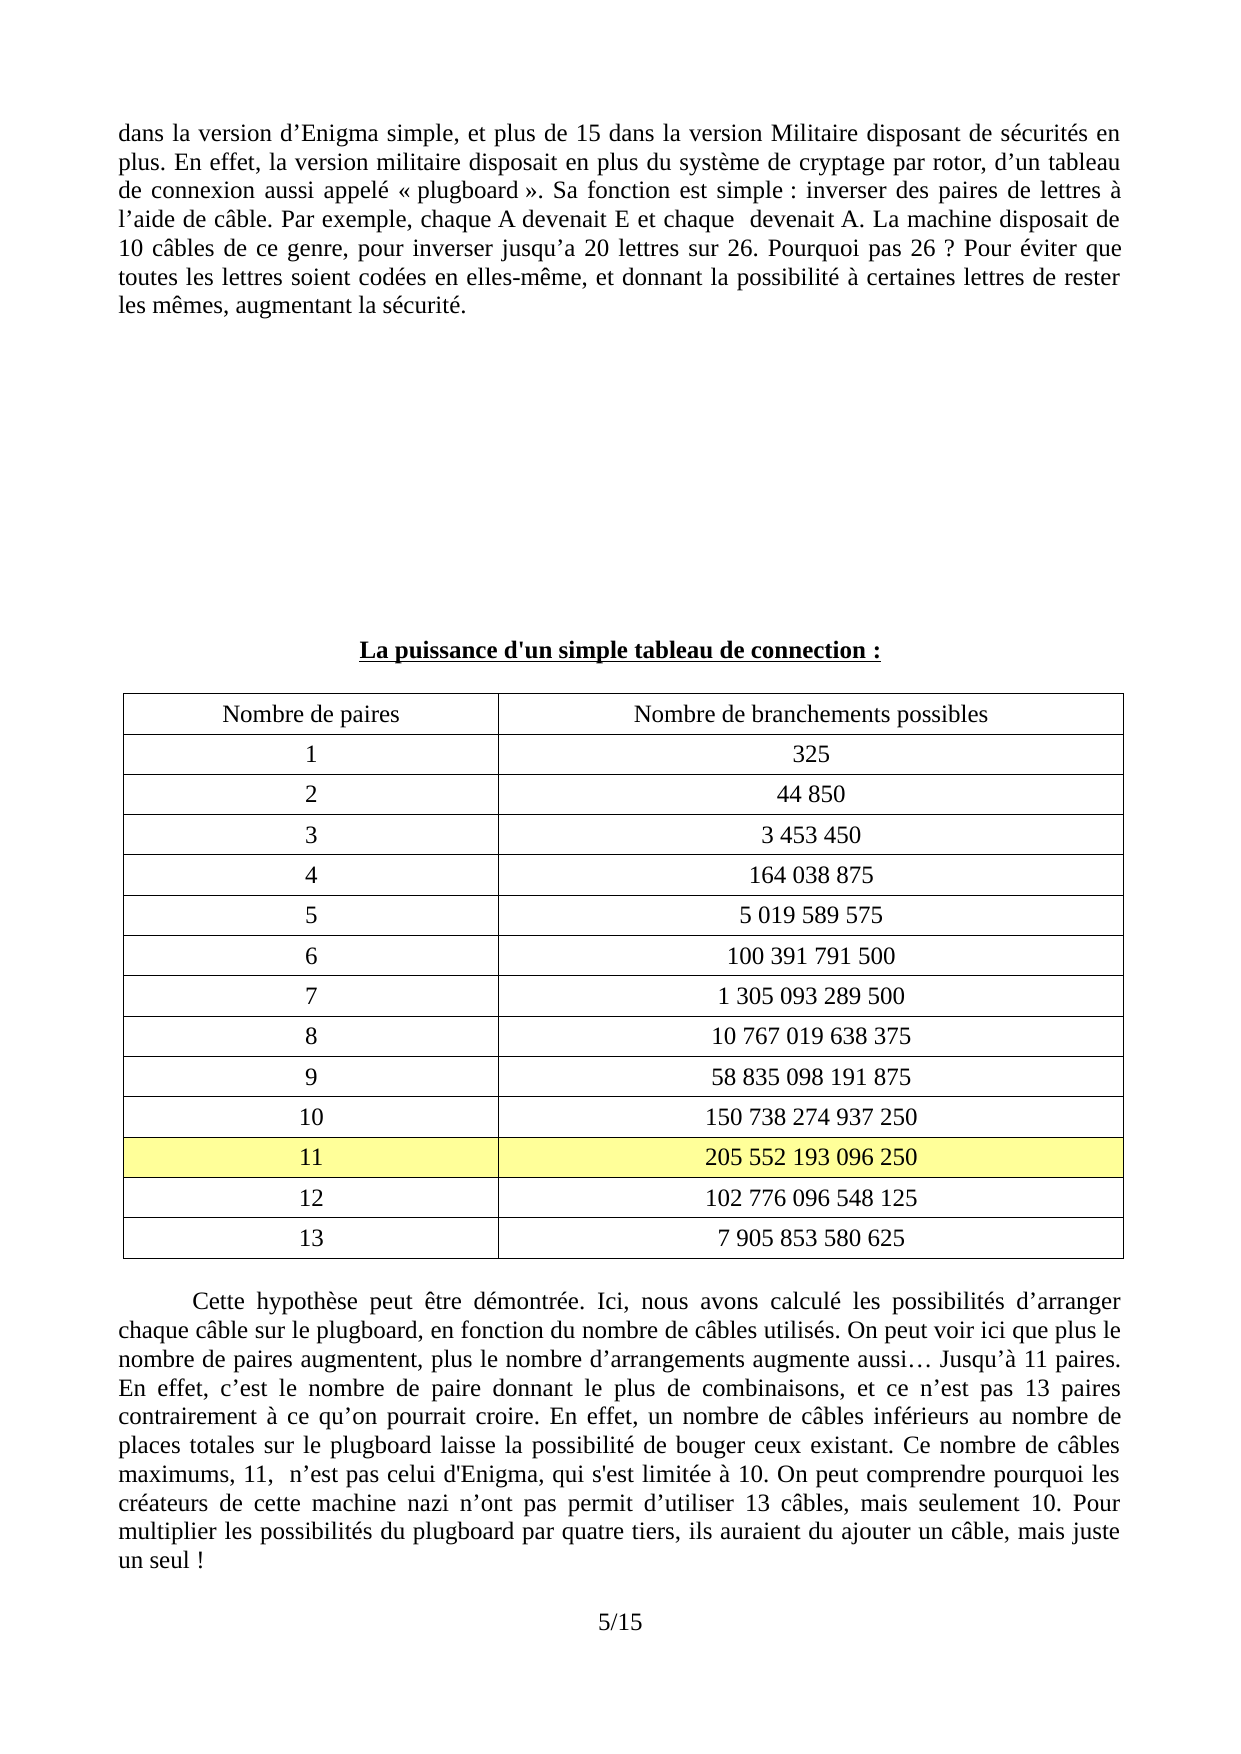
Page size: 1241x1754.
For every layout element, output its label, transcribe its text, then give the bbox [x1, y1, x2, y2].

table_cell 205 552 193 096 250 [499, 1138, 1123, 1177]
table_header Nombre de paires [124, 694, 498, 733]
table_cell 10 [124, 1097, 498, 1137]
table_cell 7 905 853 580 625 [499, 1218, 1123, 1257]
table_cell 7 [124, 976, 498, 1016]
table_cell 150 738 274 937 250 [499, 1097, 1123, 1137]
table_cell 5 [124, 896, 498, 935]
table_cell 58 835 098 191 875 [499, 1057, 1123, 1096]
text dans la version d’Enigma simple, et plus de 15 dans la version Militaire disposant de sécurités en plus. En effet, la version militaire disposait en plus du système de cryptage par rotor, d’un tableau de connexion aussi appelé « plugboard ». Sa fonction est simple : inverser des paires de lettres à l’aide de câble. Par exemple, chaque A devenait E et chaque devenait A. La machine disposait de 10 câbles de ce genre, pour inverser jusqu’a 20 lettres sur 26. Pourquoi pas 26 ? Pour éviter que toutes les lettres soient codées en elles-même, et donnant la possibilité à certaines lettres de rester les mêmes, augmentant la sécurité. [118, 118, 1122, 319]
table_cell 1 [124, 735, 498, 774]
table_cell 13 [124, 1218, 498, 1257]
table_cell 3 [124, 815, 498, 854]
table_header Nombre de branchements possibles [499, 694, 1123, 733]
table_cell 3 453 450 [499, 815, 1123, 854]
table_cell 8 [124, 1017, 498, 1056]
table_cell 102 776 096 548 125 [499, 1178, 1123, 1217]
table_cell 5 019 589 575 [499, 896, 1123, 935]
table_cell 1 305 093 289 500 [499, 976, 1123, 1016]
table_cell 100 391 791 500 [499, 936, 1123, 975]
table_cell 6 [124, 936, 498, 975]
table_cell 325 [499, 735, 1123, 774]
table_cell 44 850 [499, 775, 1123, 814]
table_cell 164 038 875 [499, 855, 1123, 895]
table_cell 10 767 019 638 375 [499, 1017, 1123, 1056]
table_cell 12 [124, 1178, 498, 1217]
text Cette hypothèse peut être démontrée. Ici, nous avons calculé les possibilités d’arranger chaque câble sur le plugboard, en fonction du nombre de câbles utilisés. On peut voir ici que plus le nombre de paires augmentent, plus le nombre d’arrangements augmente aussi… Jusqu’à 11 paires. En effet, c’est le nombre de paire donnant le plus de combinaisons, et ce n’est pas 13 paires contrairement à ce qu’on pourrait croire. En effet, un nombre de câbles inférieurs au nombre de places totales sur le plugboard laisse la possibilité de bouger ceux existant. Ce nombre de câbles maximums, 11, n’est pas celui d'Enigma, qui s'est limitée à 10. On peut comprendre pourquoi les créateurs de cette machine nazi n’ont pas permit d’utiliser 13 câbles, mais seulement 10. Pour multiplier les possibilités du plugboard par quatre tiers, ils auraient du ajouter un câble, mais juste un seul ! [118, 1286, 1122, 1574]
table_cell 4 [124, 855, 498, 895]
text La puissance d'un simple tableau de connection : [118, 636, 1122, 664]
table_cell 11 [124, 1138, 498, 1177]
table_cell 9 [124, 1057, 498, 1096]
table_cell 2 [124, 775, 498, 814]
